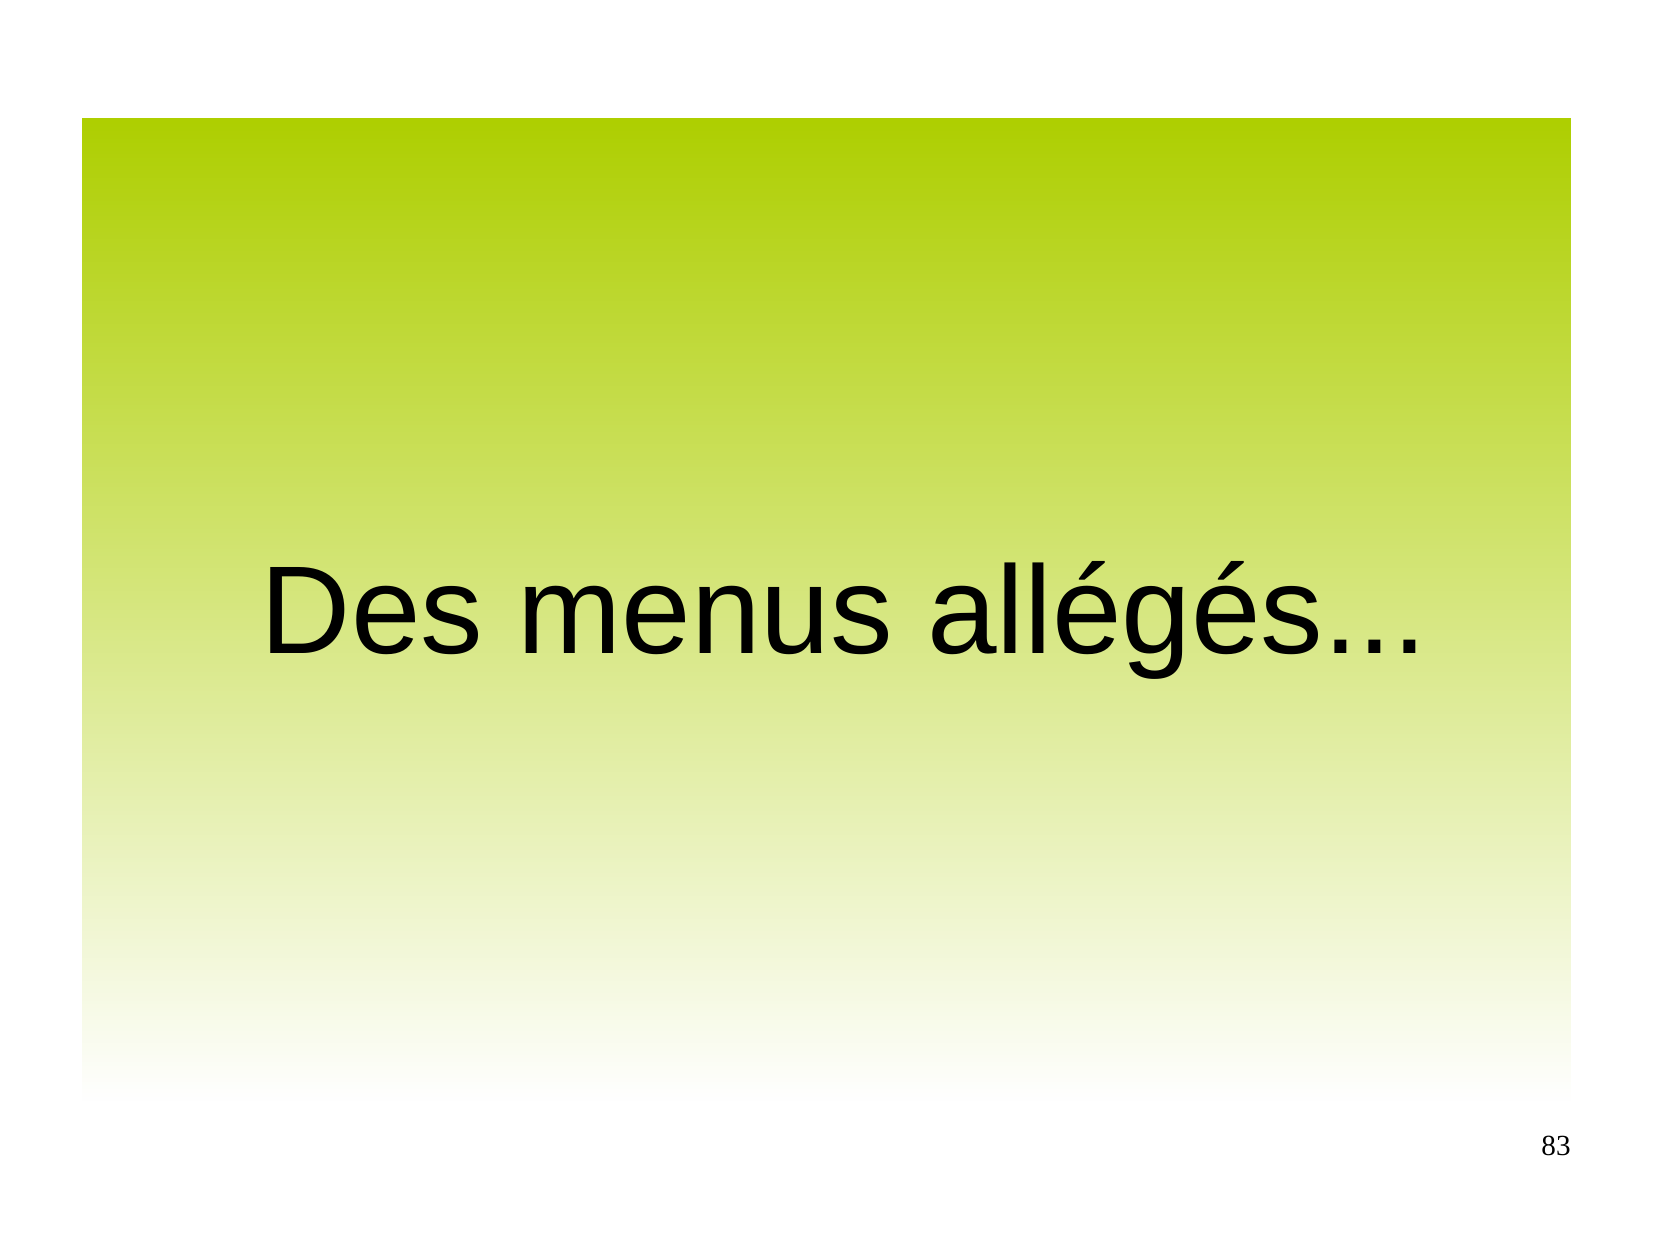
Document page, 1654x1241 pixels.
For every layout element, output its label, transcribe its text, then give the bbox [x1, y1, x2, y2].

subtitle Des menus allégés... [82, 118, 1571, 1102]
